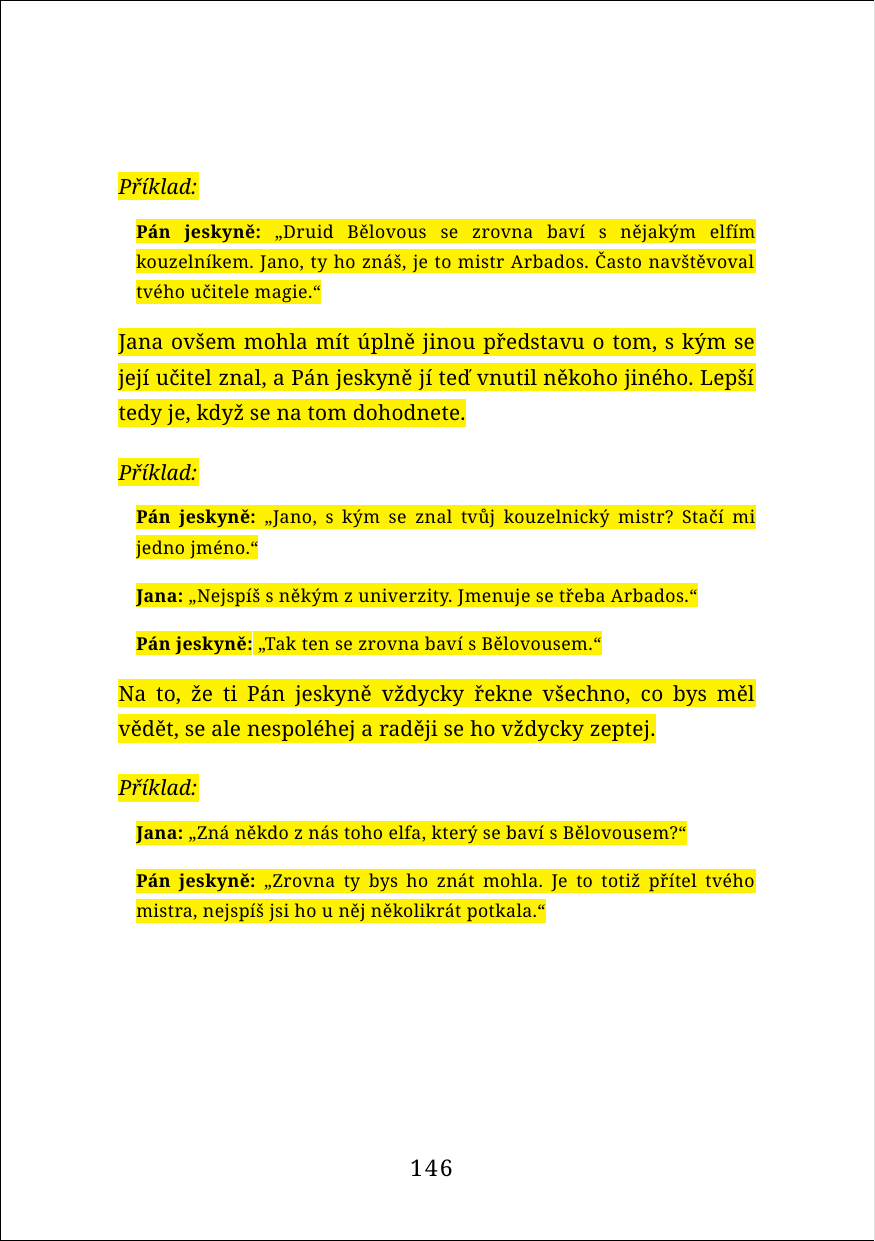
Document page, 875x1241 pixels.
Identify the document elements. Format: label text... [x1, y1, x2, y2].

text Jana ovšem mohla mít úplně jinou představu o tom, s kým se její učitel znal, a Pán jeskyně jí teď vnutil někoho jiného. Lepší tedy je, když se na tom dohodnete. [118, 327, 756, 427]
text Příklad: [118, 773, 756, 802]
text Pán jeskyně: „Tak ten se zrovna baví s Bělovousem.“ [136, 631, 756, 655]
text Příklad: [118, 458, 756, 486]
text Pán jeskyně: „Jano, s kým se znal tvůj kouzelnický mistr? Stačí mi jedno jméno.“ [136, 505, 756, 559]
text Jana: „Nejspíš s někým z univerzity. Jmenuje se třeba Arbados.“ [136, 583, 756, 607]
text Na to, že ti Pán jeskyně vždycky řekne všechno, co bys měl vědět, se ale nespoléhej a raději se ho vždycky zeptej. [118, 679, 756, 743]
text Příklad: [118, 172, 756, 200]
text Pán jeskyně: „Druid Bělovous se zrovna baví s nějakým elfím kouzelníkem. Jano, ty ho znáš, je to mistr Arbados. Často navštěvoval tvého učitele magie.“ [136, 219, 756, 304]
text Pán jeskyně: „Zrovna ty bys ho znát mohla. Je to totiž přítel tvého mistra, nejspíš jsi ho u něj několikrát potkala.“ [136, 869, 756, 923]
text Jana: „Zná někdo z nás toho elfa, který se baví s Bělovousem?“ [136, 821, 756, 845]
